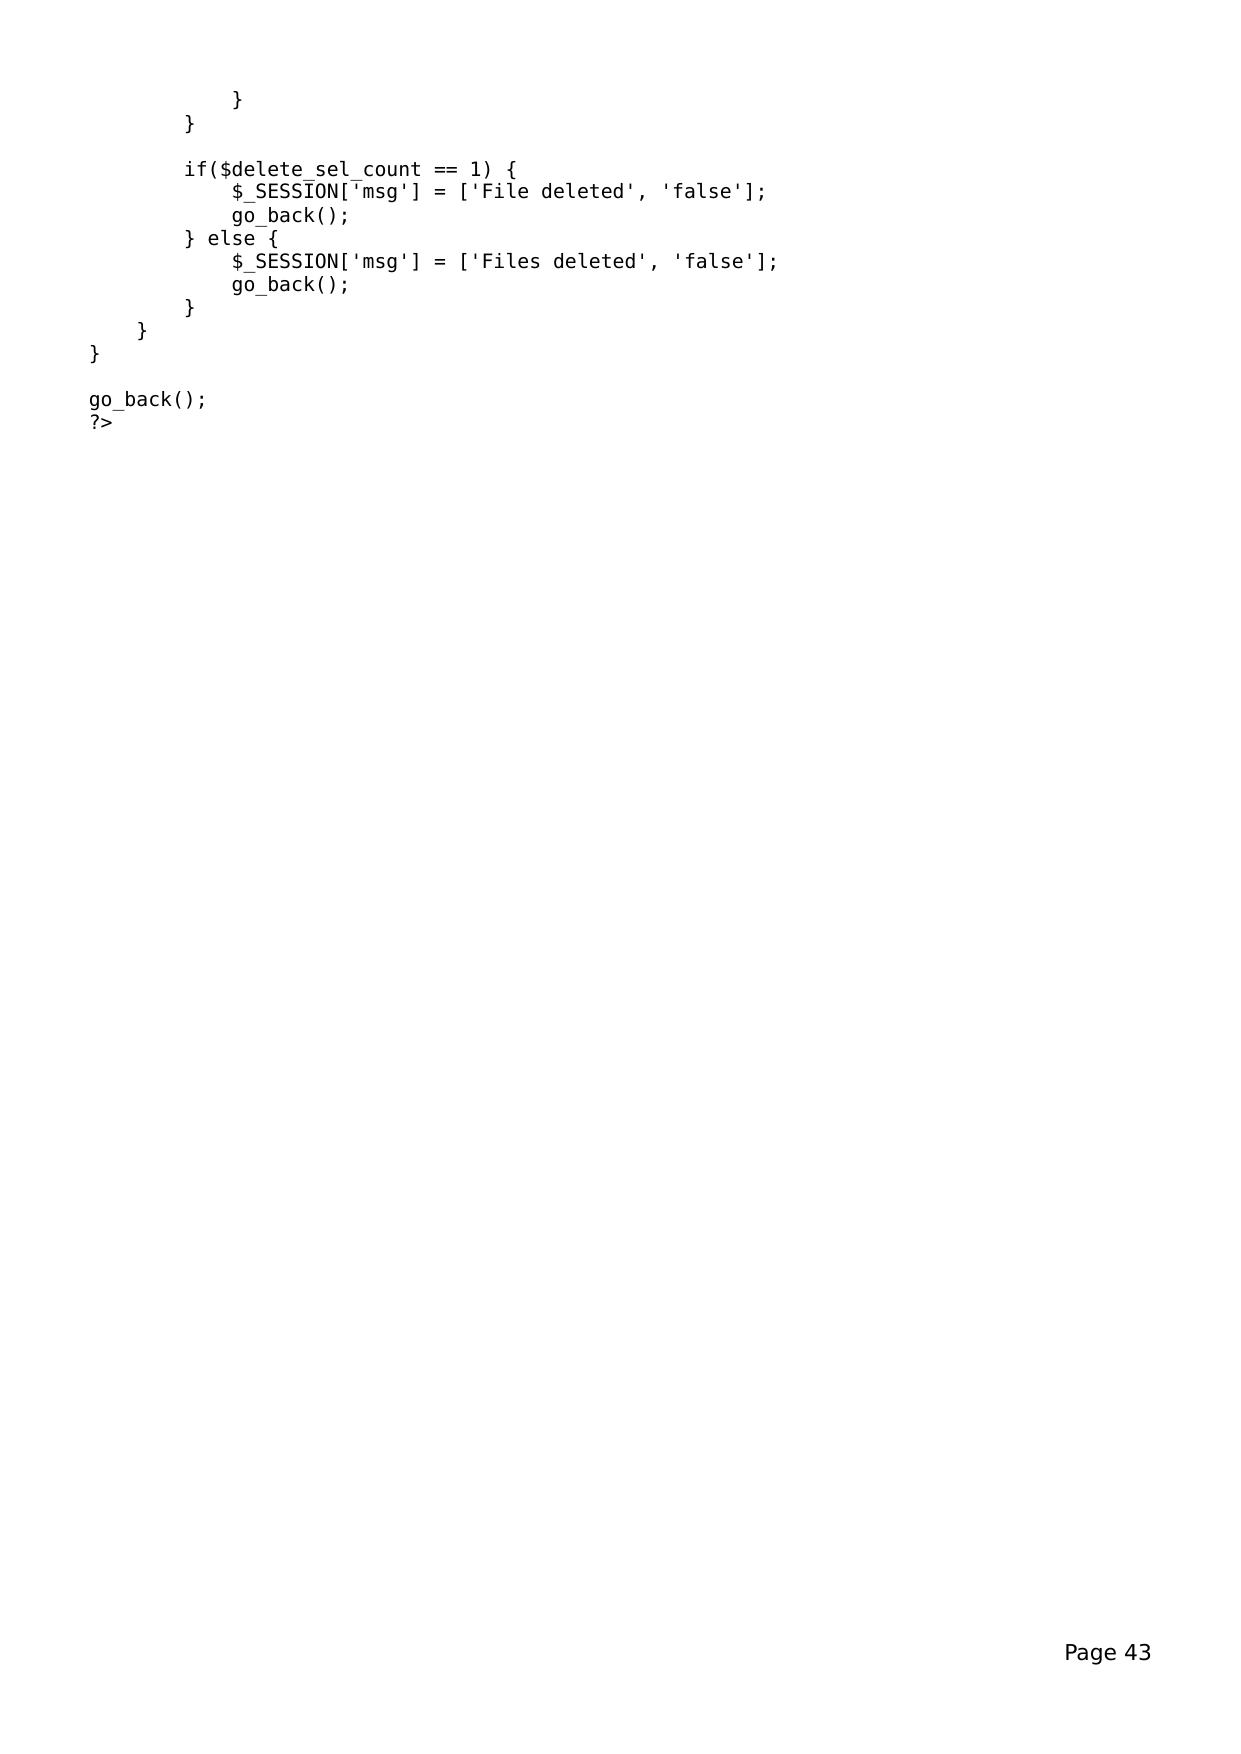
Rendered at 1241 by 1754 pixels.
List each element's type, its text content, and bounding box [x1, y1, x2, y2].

text go_back(); [88, 388, 1152, 411]
text if($delete_sel_count == 1) { [88, 158, 1152, 181]
text } [88, 112, 1152, 134]
text go_back(); [88, 204, 1152, 227]
text go_back(); [88, 273, 1152, 296]
text } else { [88, 227, 1152, 250]
text ?> [88, 411, 1152, 434]
text } [88, 296, 1152, 319]
text } [88, 319, 1152, 342]
text } [88, 342, 1152, 365]
text $_SESSION['msg'] = ['Files deleted', 'false']; [88, 250, 1152, 273]
text $_SESSION['msg'] = ['File deleted', 'false']; [88, 181, 1152, 204]
text } [88, 88, 1152, 112]
